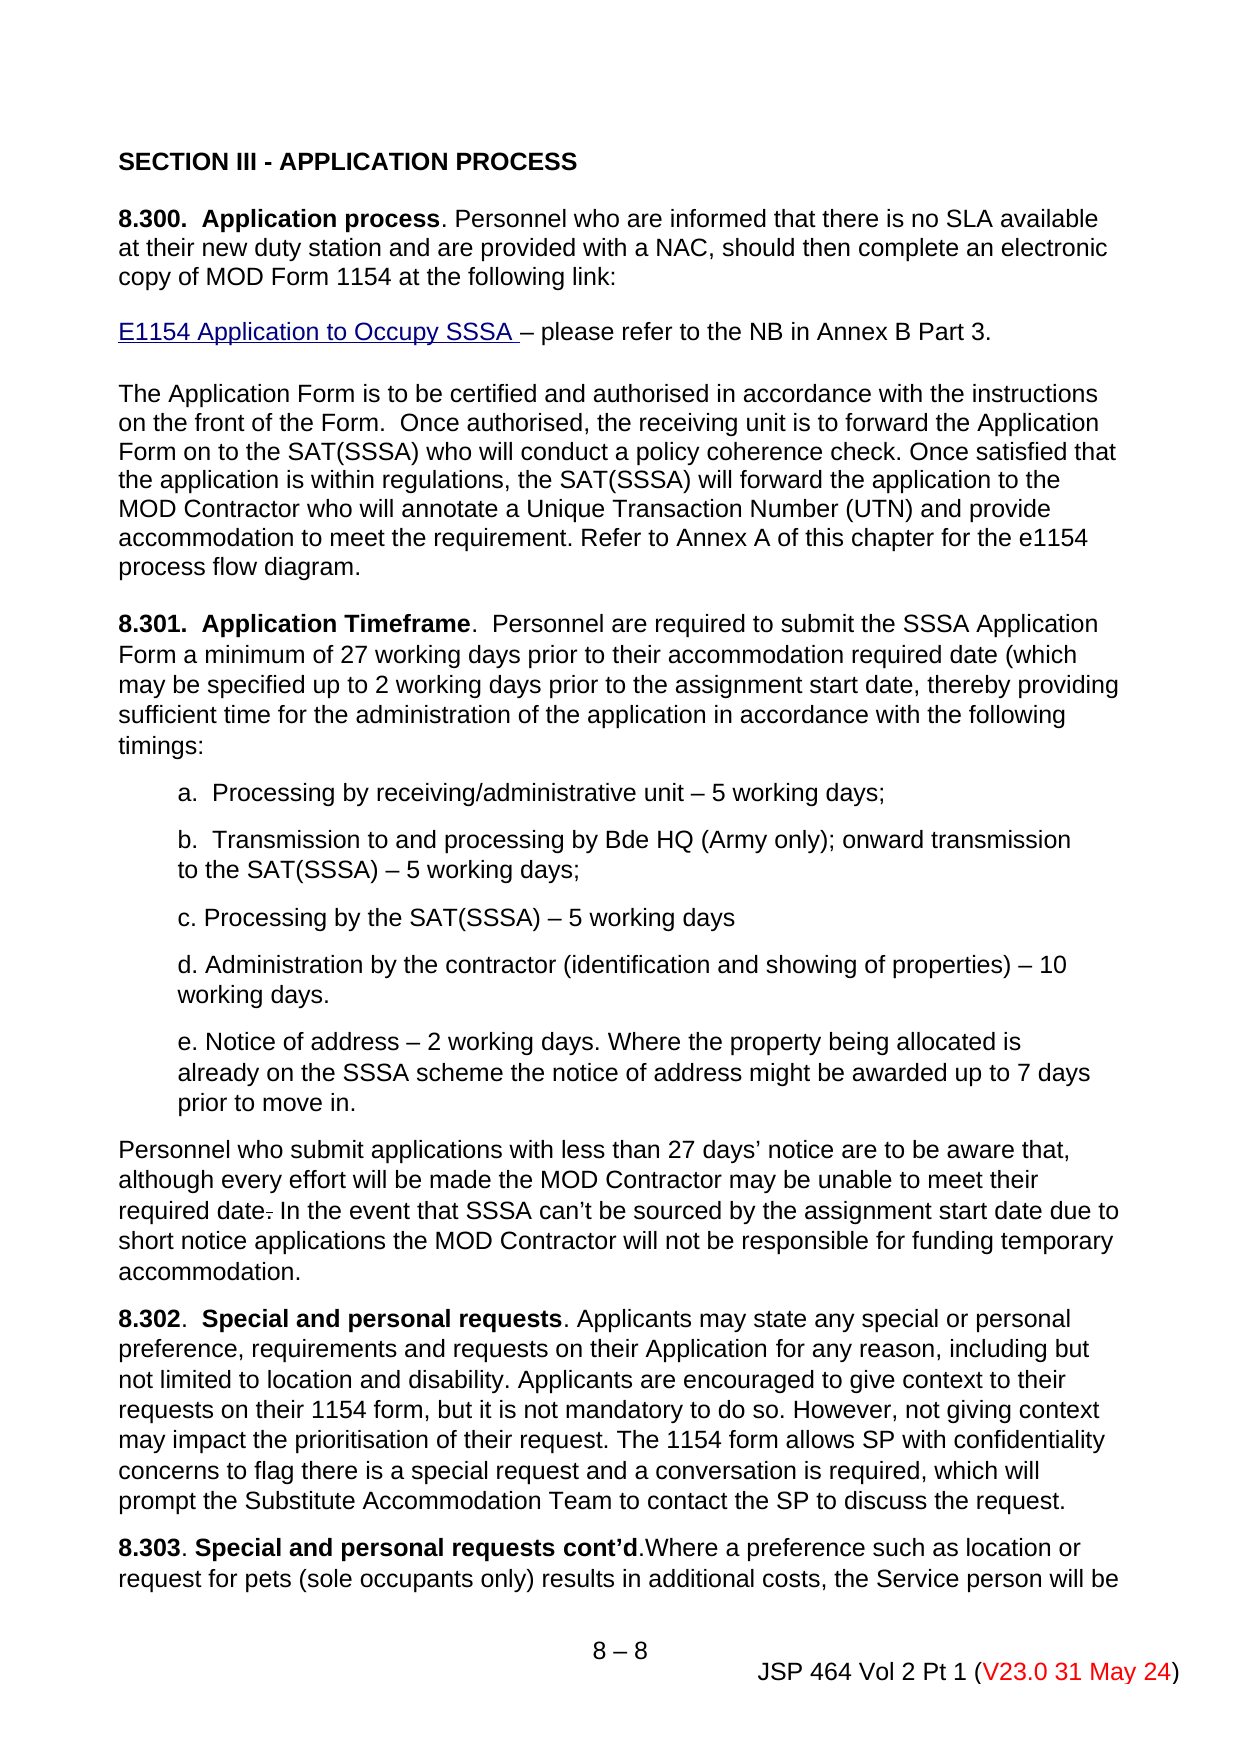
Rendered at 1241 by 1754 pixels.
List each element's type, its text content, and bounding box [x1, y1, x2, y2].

text 8.300. Application process. Personnel who are informed that there is no SLA available at their new duty station and are provided with a NAC, should then complete an electronic copy of MOD Form 1154 at the following link: [118, 204, 1122, 291]
text The Application Form is to be certified and authorised in accordance with the instructions on the front of the Form. Once authorised, the receiving unit is to forward the Application Form on to the SAT(SSSA) who will conduct a policy coherence check. Once satisfied that the application is within regulations, the SAT(SSSA) will forward the application to the MOD Contractor who will annotate a Unique Transaction Number (UTN) and provide accommodation to meet the requirement. Refer to Annex A of this chapter for the e1154 process flow diagram. [118, 379, 1122, 581]
text 8.302. Special and personal requests. Applicants may state any special or personal preference, requirements and requests on their Application for any reason, including but not limited to location and disability. Applicants are encouraged to give context to their requests on their 1154 form, but it is not mandatory to do so. However, not giving context may impact the prioritisation of their request. The 1154 form allows SP with confidentiality concerns to flag there is a special request and a conversation is required, which will prompt the Substitute Accommodation Team to contact the SP to discuss the request. [118, 1304, 1122, 1515]
text E1154 Application to Occupy SSSA – please refer to the NB in Annex B Part 3. [118, 317, 1122, 346]
text 8.303. Special and personal requests cont’d.Where a preference such as location or request for pets (sole occupants only) results in additional costs, the Service person will be [118, 1533, 1122, 1593]
text Personnel who submit applications with less than 27 days’ notice are to be aware that, although every effort will be made the MOD Contractor may be unable to meet their required date. In the event that SSSA can’t be sourced by the assignment start date due to short notice applications the MOD Contractor will not be responsible for funding temporary accommodation. [118, 1135, 1122, 1286]
text a. Processing by receiving/administrative unit – 5 working days; [118, 778, 1122, 807]
text SECTION III - APPLICATION PROCESS [118, 147, 1122, 176]
text d. Administration by the contractor (identification and showing of properties) – 10 working days. [118, 950, 1122, 1009]
text 8.301. Application Timeframe. Personnel are required to submit the SSSA Application Form a minimum of 27 working days prior to their accommodation required date (which may be specified up to 2 working days prior to the assignment start date, thereby providing sufficient time for the administration of the application in accordance with the following timings: [118, 609, 1122, 760]
text e. Notice of address – 2 working days. Where the property being allocated is already on the SSSA scheme the notice of address might be awarded up to 7 days prior to move in. [118, 1027, 1122, 1117]
text b. Transmission to and processing by Bde HQ (Army only); onward transmission to the SAT(SSSA) – 5 working days; [118, 825, 1122, 884]
text c. Processing by the SAT(SSSA) – 5 working days [118, 903, 1122, 931]
